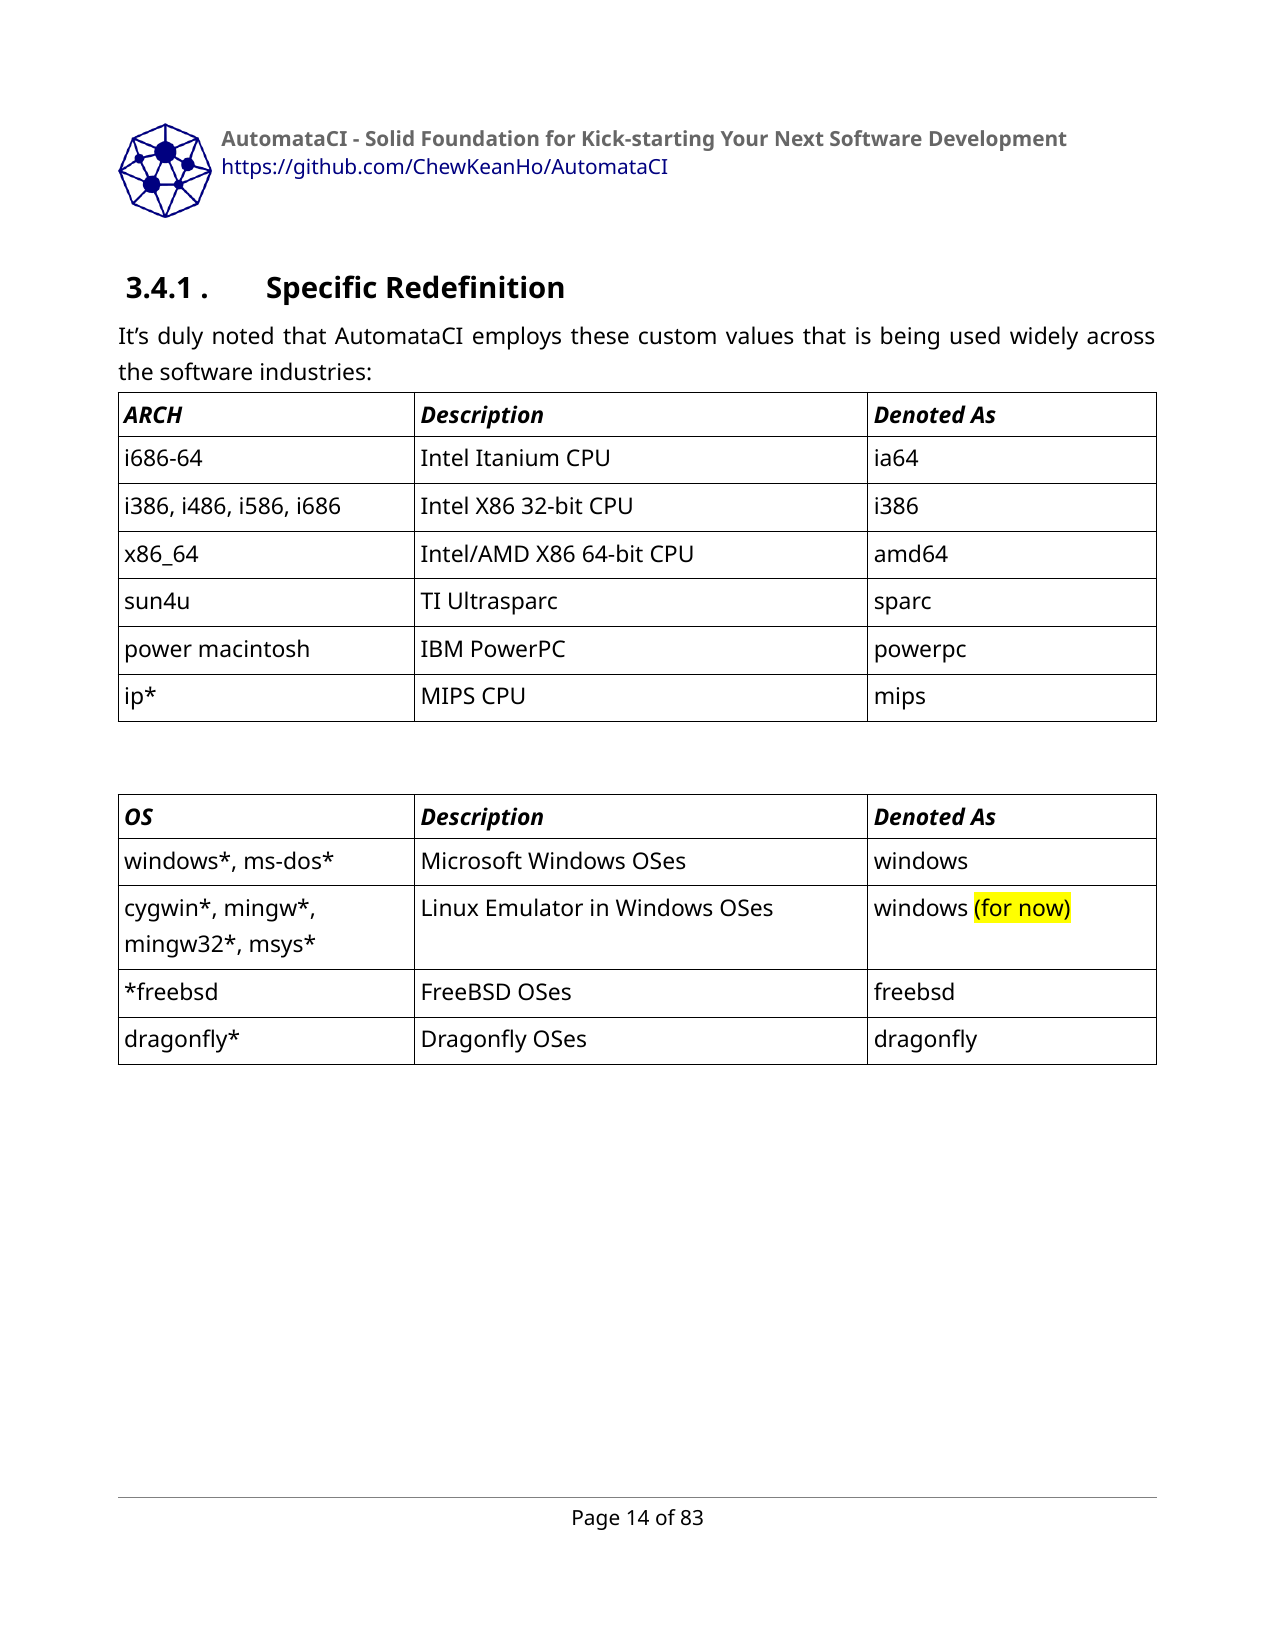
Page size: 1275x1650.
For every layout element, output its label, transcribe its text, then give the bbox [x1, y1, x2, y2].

table_cell power macintosh [119, 627, 414, 673]
table_cell Microsoft Windows OSes [415, 839, 867, 885]
subtitle Specific Redefinition [118, 267, 1157, 307]
table_cell *freebsd [119, 970, 414, 1017]
table_header ARCH [119, 393, 414, 436]
table_cell sun4u [119, 579, 414, 626]
table_cell windows [868, 839, 1156, 885]
table_cell x86_64 [119, 532, 414, 578]
table_cell windows*, ms-dos* [119, 839, 414, 885]
table_cell Intel/AMD X86 64-bit CPU [415, 532, 867, 578]
table_cell Intel Itanium CPU [415, 437, 867, 483]
table_cell windows (for now) [868, 886, 1156, 969]
table_header Denoted As [868, 393, 1156, 436]
table_header OS [119, 795, 414, 838]
table_cell dragonfly [868, 1018, 1156, 1064]
table_header Description [415, 393, 867, 436]
table_header Description [415, 795, 867, 838]
table_cell dragonfly* [119, 1018, 414, 1064]
table_cell Dragonfly OSes [415, 1018, 867, 1064]
table_cell i386, i486, i586, i686 [119, 484, 414, 531]
text It’s duly noted that AutomataCI employs these custom values that is being used widely across the software industries: [118, 320, 1157, 387]
table_cell i386 [868, 484, 1156, 531]
table_cell amd64 [868, 532, 1156, 578]
table_cell powerpc [868, 627, 1156, 673]
table_cell sparc [868, 579, 1156, 626]
table_cell IBM PowerPC [415, 627, 867, 673]
table_cell ip* [119, 675, 414, 721]
table_cell Linux Emulator in Windows OSes [415, 886, 867, 969]
table_cell FreeBSD OSes [415, 970, 867, 1017]
table_header Denoted As [868, 795, 1156, 838]
table_cell mips [868, 675, 1156, 721]
table_cell Intel X86 32-bit CPU [415, 484, 867, 531]
table_cell ia64 [868, 437, 1156, 483]
table_cell MIPS CPU [415, 675, 867, 721]
picture [118, 123, 212, 218]
table_cell freebsd [868, 970, 1156, 1017]
table_cell TI Ultrasparc [415, 579, 867, 626]
table_cell cygwin*, mingw*, mingw32*, msys* [119, 886, 414, 969]
table_cell i686-64 [119, 437, 414, 483]
